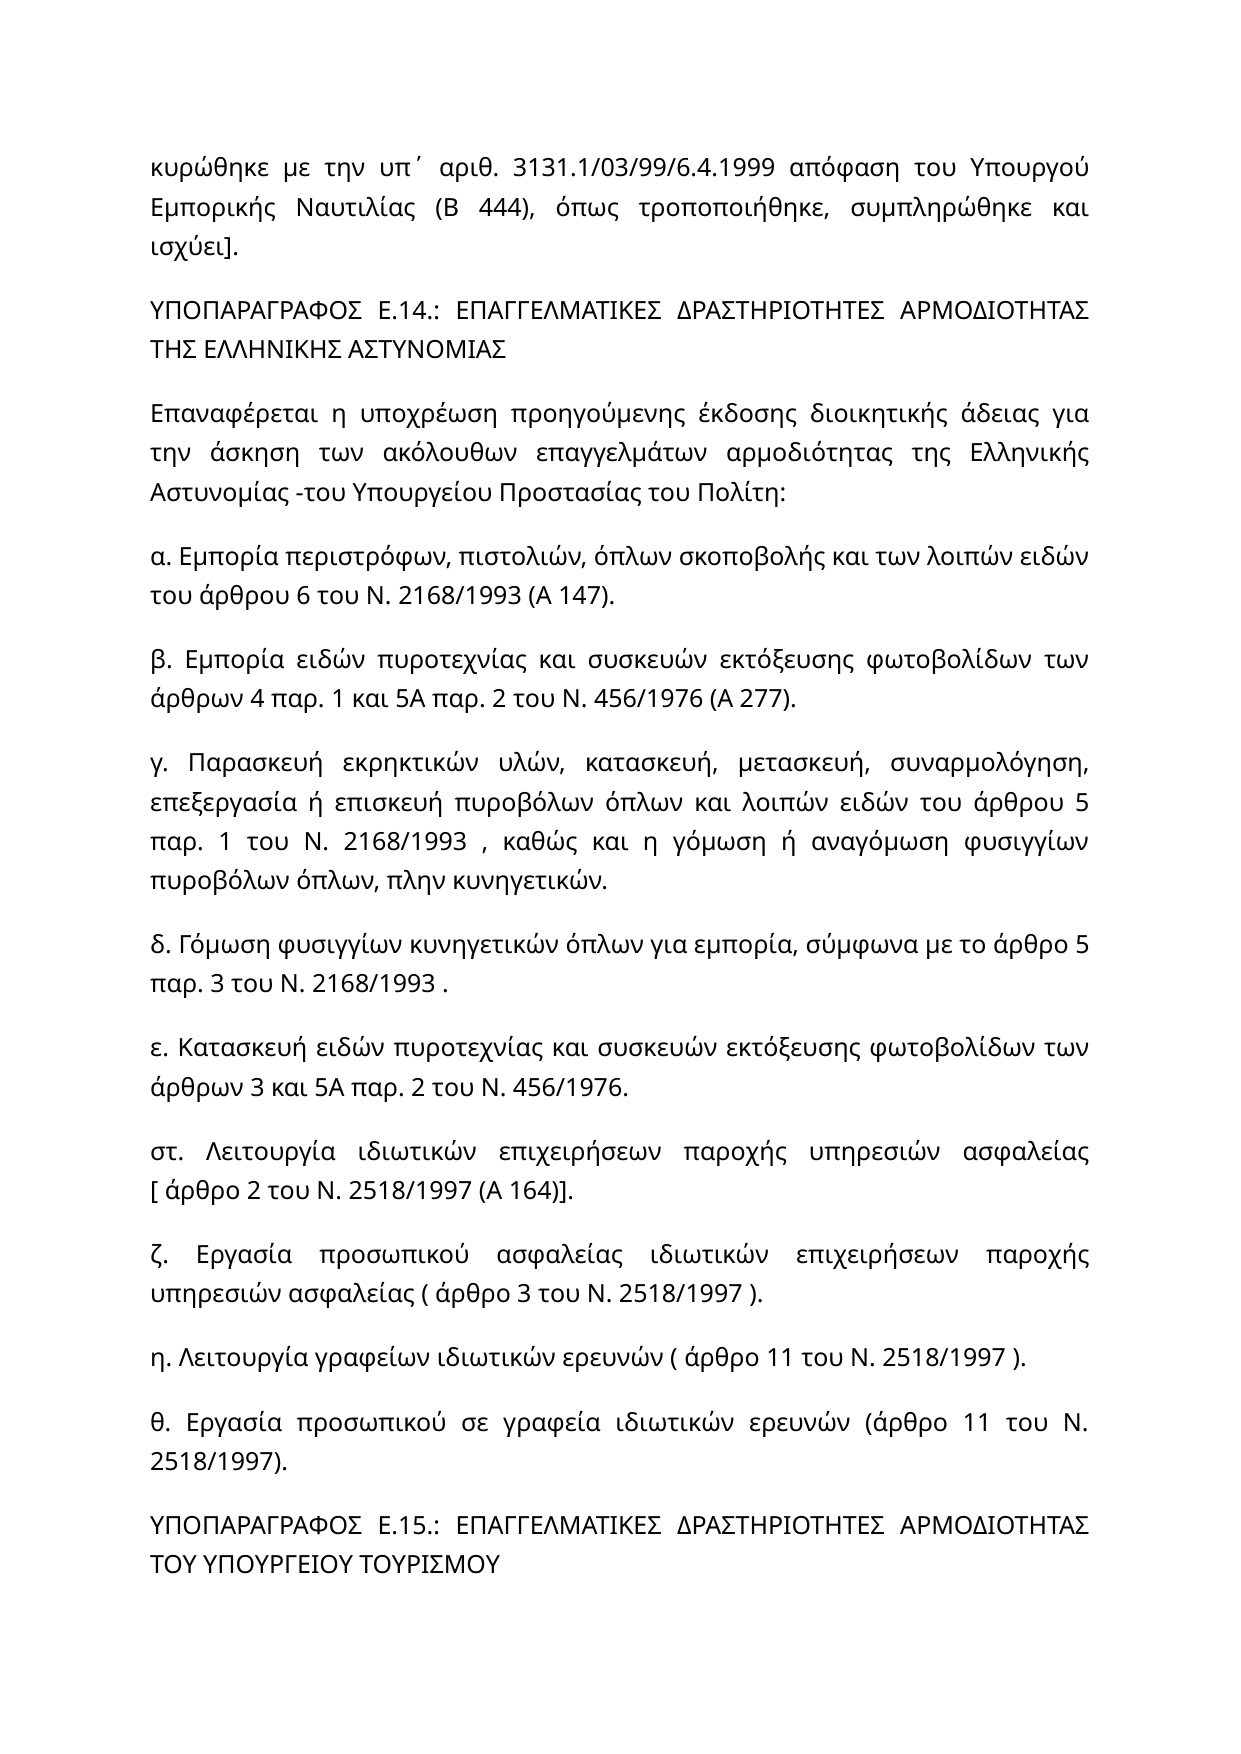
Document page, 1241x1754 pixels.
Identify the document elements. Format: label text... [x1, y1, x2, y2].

text γ. Παρασκευή εκρηκτικών υλών, κατασκευή, μετασκευή, συναρμολόγηση, επεξεργασία ή επισκευή πυροβόλων όπλων και λοιπών ειδών του άρθρου 5 παρ. 1 του Ν. 2168/1993 , καθώς και η γόμωση ή αναγόμωση φυσιγγίων πυροβόλων όπλων, πλην κυνηγετικών. [150, 745, 1090, 897]
text στ. Λειτουργία ιδιωτικών επιχειρήσεων παροχής υπηρεσιών ασφαλείας [ άρθρο 2 του Ν. 2518/1997 (Α 164)]. [150, 1133, 1090, 1207]
text δ. Γόμωση φυσιγγίων κυνηγετικών όπλων για εμπορία, σύμφωνα με το άρθρο 5 παρ. 3 του Ν. 2168/1993 . [150, 927, 1090, 1000]
text ζ. Εργασία προσωπικού ασφαλείας ιδιωτικών επιχειρήσεων παροχής υπηρεσιών ασφαλείας ( άρθρο 3 του Ν. 2518/1997 ). [150, 1237, 1090, 1310]
text Επαναφέρεται η υποχρέωση προηγούμενης έκδοσης διοικητικής άδειας για την άσκηση των ακόλουθων επαγγελμάτων αρμοδιότητας της Ελληνικής Αστυνομίας -του Υπουργείου Προστασίας του Πολίτη: [150, 396, 1090, 508]
text ΥΠΟΠΑΡΑΓΡΑΦΟΣ Ε.14.: ΕΠΑΓΓΕΛΜΑΤΙΚΕΣ ΔΡΑΣΤΗΡΙΟΤΗΤΕΣ ΑΡΜΟΔΙΟΤΗΤΑΣ ΤΗΣ ΕΛΛΗΝΙΚΗΣ ΑΣΤΥΝΟΜΙΑΣ [150, 292, 1090, 366]
text α. Εμπορία περιστρόφων, πιστολιών, όπλων σκοποβολής και των λοιπών ειδών του άρθρου 6 του Ν. 2168/1993 (Α 147). [150, 538, 1090, 612]
text ε. Κατασκευή ειδών πυροτεχνίας και συσκευών εκτόξευσης φωτοβολίδων των άρθρων 3 και 5Α παρ. 2 του Ν. 456/1976. [150, 1030, 1090, 1103]
text ΥΠΟΠΑΡΑΓΡΑΦΟΣ Ε.15.: ΕΠΑΓΓΕΛΜΑΤΙΚΕΣ ΔΡΑΣΤΗΡΙΟΤΗΤΕΣ ΑΡΜΟΔΙΟΤΗΤΑΣ ΤΟΥ ΥΠΟΥΡΓΕΙΟΥ ΤΟΥΡΙΣΜΟΥ [150, 1507, 1090, 1581]
text β. Εμπορία ειδών πυροτεχνίας και συσκευών εκτόξευσης φωτοβολίδων των άρθρων 4 παρ. 1 και 5Α παρ. 2 του Ν. 456/1976 (Α 277). [150, 642, 1090, 715]
text κυρώθηκε με την υπ΄ αριθ. 3131.1/03/99/6.4.1999 απόφαση του Υπουργού Εμπορικής Ναυτιλίας (Β 444), όπως τροποποιήθηκε, συμπληρώθηκε και ισχύει]. [150, 150, 1090, 262]
text η. Λειτουργία γραφείων ιδιωτικών ερευνών ( άρθρο 11 του Ν. 2518/1997 ). [150, 1340, 1090, 1374]
text θ. Εργασία προσωπικού σε γραφεία ιδιωτικών ερευνών (άρθρο 11 του Ν. 2518/1997). [150, 1404, 1090, 1477]
